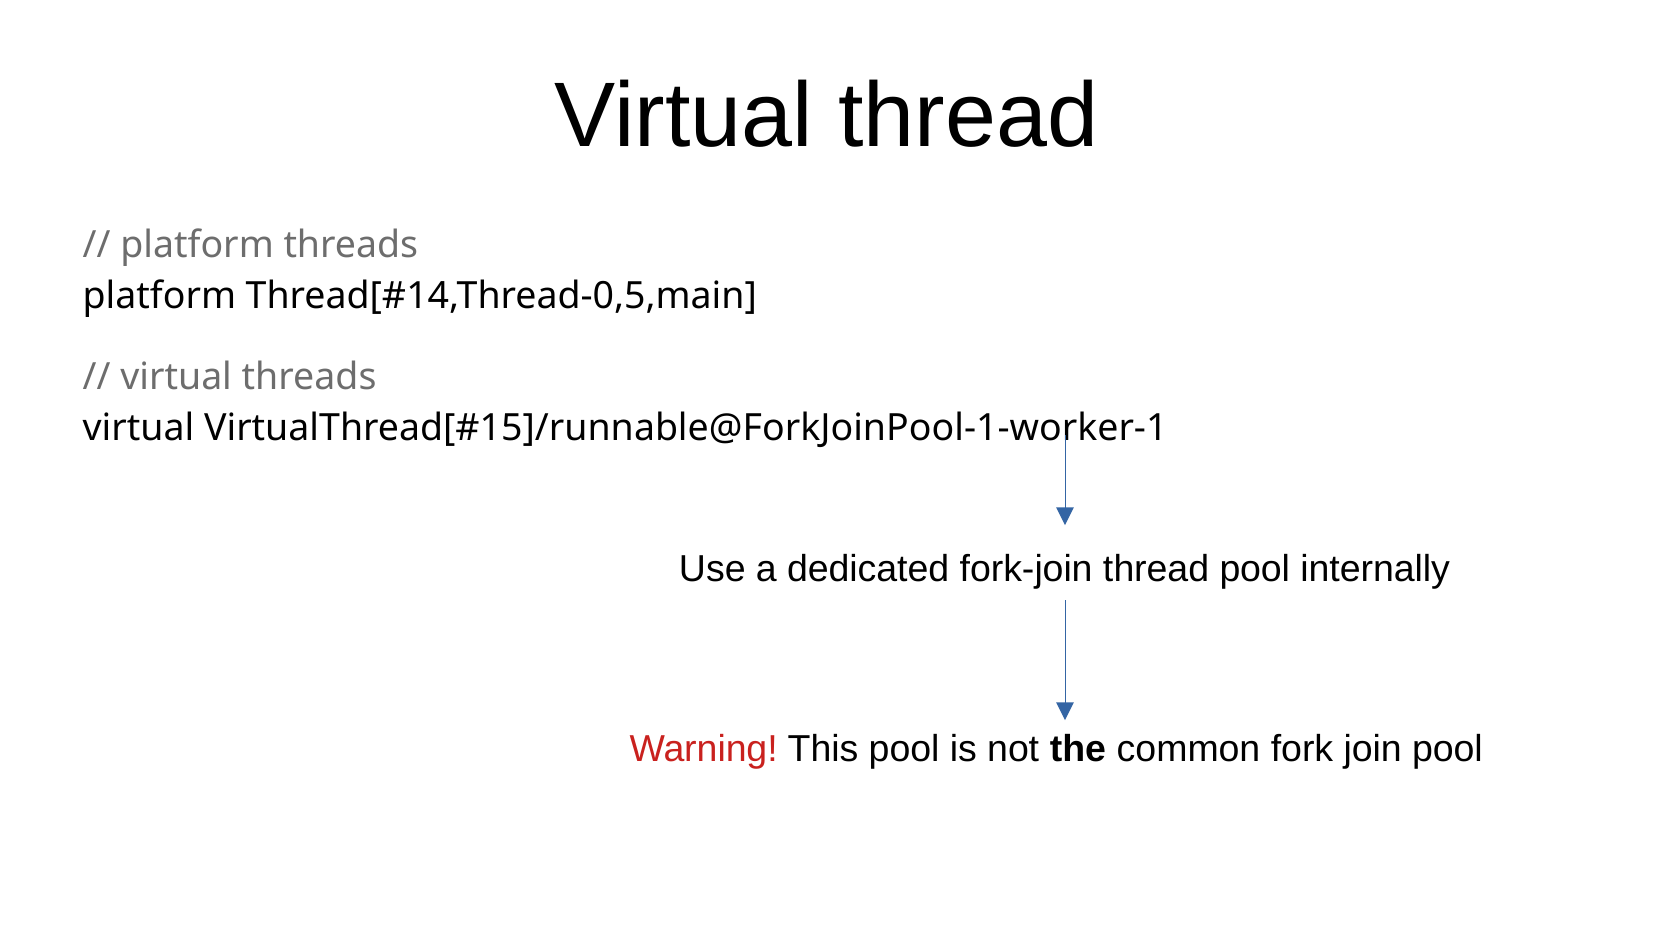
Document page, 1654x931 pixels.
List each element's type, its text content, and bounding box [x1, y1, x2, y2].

title Virtual thread [82, 37, 1571, 193]
text_box Use a dedicated fork-join thread pool internally [664, 540, 1466, 597]
text_box Warning! This pool is not the common fork join pool [614, 720, 1513, 781]
list // platform threads platform Thread[#14,Thread-0,5,main] // virtual threads virtual VirtualThread[#15]/runnable@ForkJoinPool-1-worker-1 [82, 217, 1571, 481]
